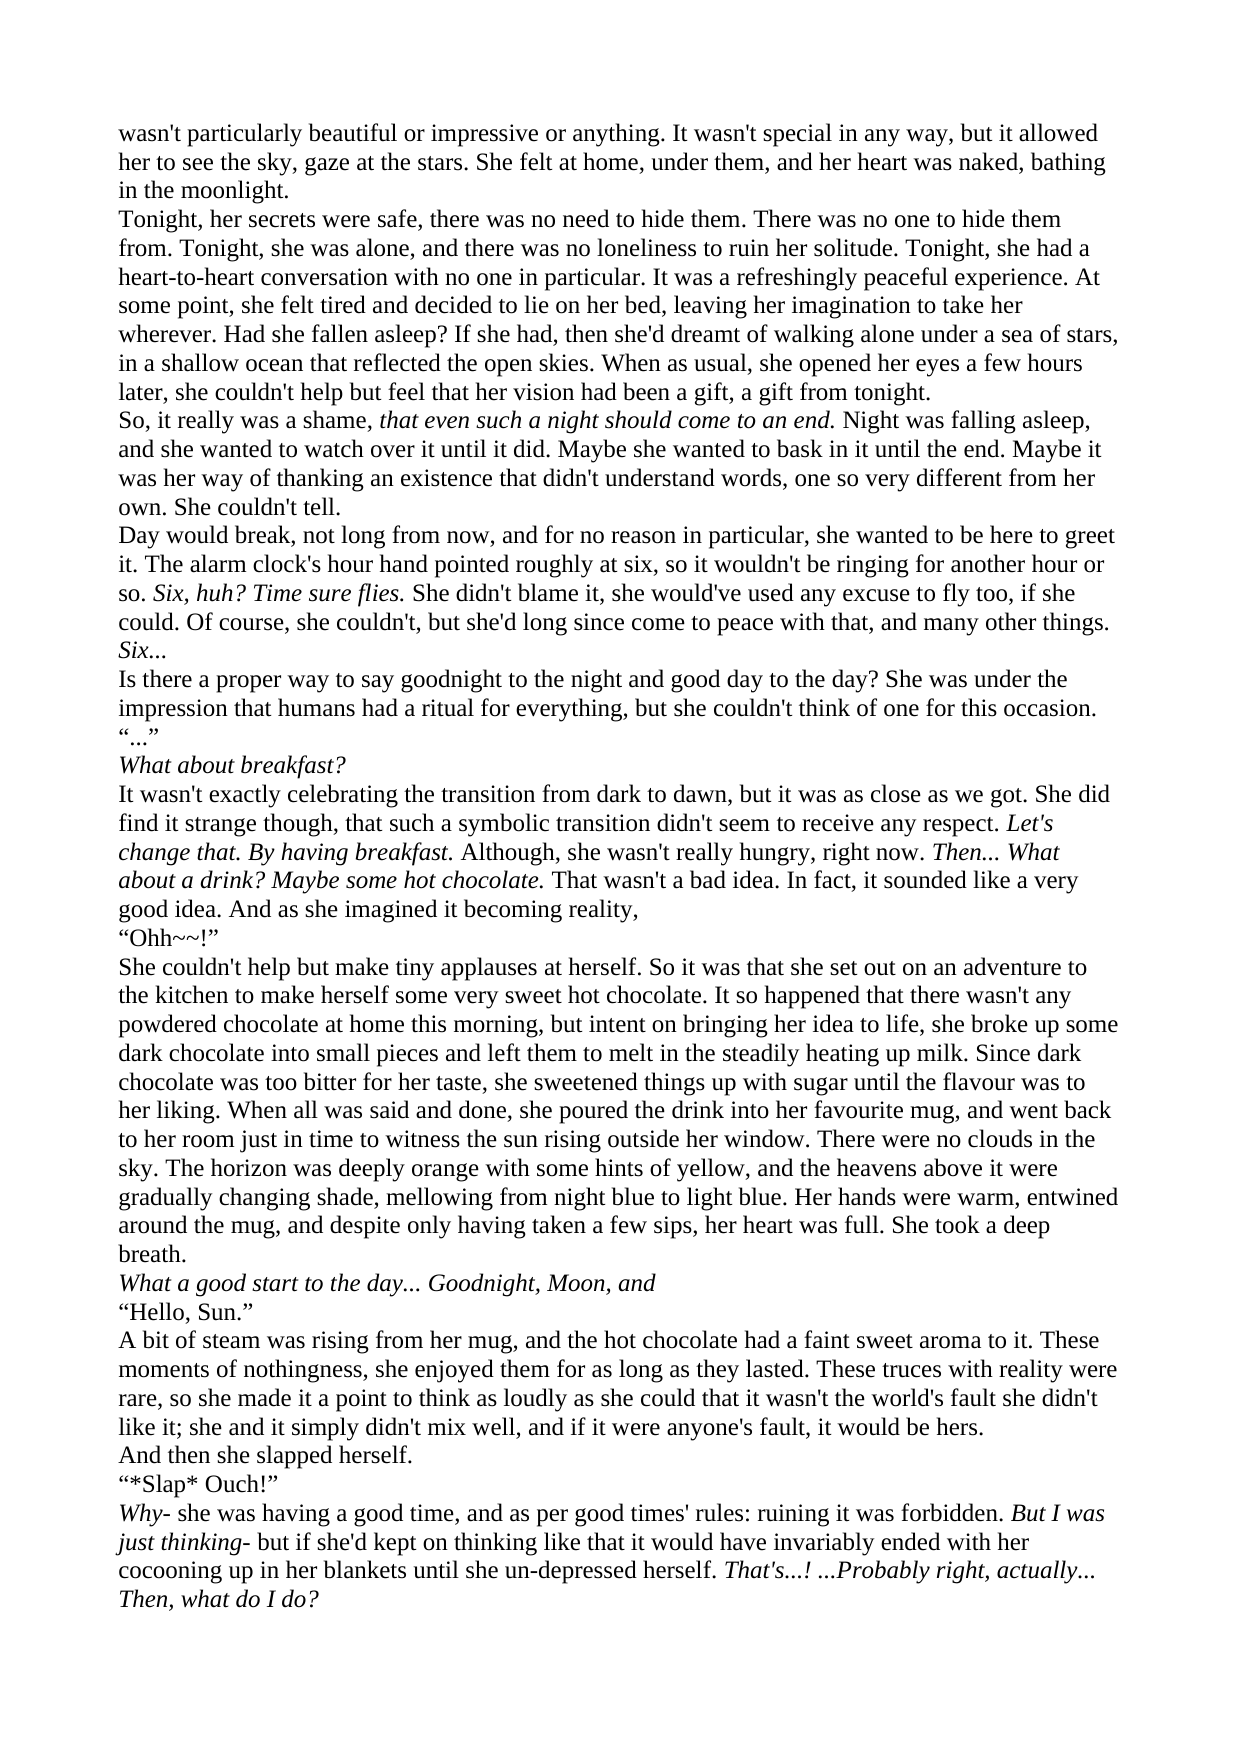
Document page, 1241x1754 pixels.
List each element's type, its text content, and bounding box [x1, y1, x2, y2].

text So, it really was a shame, that even such a night should come to an end. Night was falling asleep, and she wanted to watch over it until it did. Maybe she wanted to bask in it until the end. Maybe it was her way of thanking an existence that didn't understand words, one so very different from her own. She couldn't tell. [118, 406, 1122, 521]
text “...” [118, 722, 1122, 751]
text Day would break, not long from now, and for no reason in particular, she wanted to be here to greet it. The alarm clock's hour hand pointed roughly at six, so it wouldn't be ringing for another hour or so. Six, huh? Time sure flies. She didn't blame it, she would've used any excuse to fly too, if she could. Of course, she couldn't, but she'd long since come to peace with that, and many other things. Six... [118, 521, 1122, 664]
text “*Slap* Ouch!” [118, 1469, 1122, 1498]
text It wasn't exactly celebrating the transition from dark to dawn, but it was as close as we got. She did find it strange though, that such a symbolic transition didn't seem to receive any respect. Let's change that. By having breakfast. Although, she wasn't really hungry, right now. Then... What about a drink? Maybe some hot chocolate. That wasn't a bad idea. In fact, it sounded like a very good idea. And as she imagined it becoming reality, [118, 779, 1122, 923]
text What about breakfast? [118, 751, 1122, 779]
text Tonight, her secrets were safe, there was no need to hide them. There was no one to hide them from. Tonight, she was alone, and there was no loneliness to ruin her solitude. Tonight, she had a heart-to-heart conversation with no one in particular. It was a refreshingly peaceful experience. At some point, she felt tired and decided to lie on her bed, leaving her imagination to take her wherever. Had she fallen asleep? If she had, then she'd dreamt of walking alone under a sea of stars, in a shallow ocean that reflected the open skies. When as usual, she opened her eyes a few hours later, she couldn't help but feel that her vision had been a gift, a gift from tonight. [118, 204, 1122, 406]
text Is there a proper way to say goodnight to the night and good day to the day? She was under the impression that humans had a ritual for everything, but she couldn't think of one for this occasion. [118, 664, 1122, 722]
text Why- she was having a good time, and as per good times' rules: ruining it was forbidden. But I was just thinking- but if she'd kept on thinking like that it would have invariably ended with her cocooning up in her blankets until she un-depressed herself. That's...! ...Probably right, actually... Then, what do I do? [118, 1498, 1122, 1613]
text “Hello, Sun.” [118, 1297, 1122, 1326]
text A bit of steam was rising from her mug, and the hot chocolate had a faint sweet aroma to it. These moments of nothingness, she enjoyed them for as long as they lasted. These truces with reality were rare, so she made it a point to think as loudly as she could that it wasn't the world's fault she didn't like it; she and it simply didn't mix well, and if it were anyone's fault, it would be hers. [118, 1326, 1122, 1441]
text wasn't particularly beautiful or impressive or anything. It wasn't special in any way, but it allowed her to see the sky, gaze at the stars. She felt at home, under them, and her heart was naked, bathing in the moonlight. [118, 118, 1122, 204]
text What a good start to the day... Goodnight, Moon, and [118, 1268, 1122, 1297]
text “Ohh~~!” [118, 923, 1122, 952]
text And then she slapped herself. [118, 1441, 1122, 1469]
text She couldn't help but make tiny applauses at herself. So it was that she set out on an adventure to the kitchen to make herself some very sweet hot chocolate. It so happened that there wasn't any powdered chocolate at home this morning, but intent on bringing her idea to life, she broke up some dark chocolate into small pieces and left them to melt in the steadily heating up milk. Since dark chocolate was too bitter for her taste, she sweetened things up with sugar until the flavour was to her liking. When all was said and done, she poured the drink into her favourite mug, and went back to her room just in time to witness the sun rising outside her window. There were no clouds in the sky. The horizon was deeply orange with some hints of yellow, and the heavens above it were gradually changing shade, mellowing from night blue to light blue. Her hands were warm, entwined around the mug, and despite only having taken a few sips, her heart was full. She took a deep breath. [118, 952, 1122, 1268]
